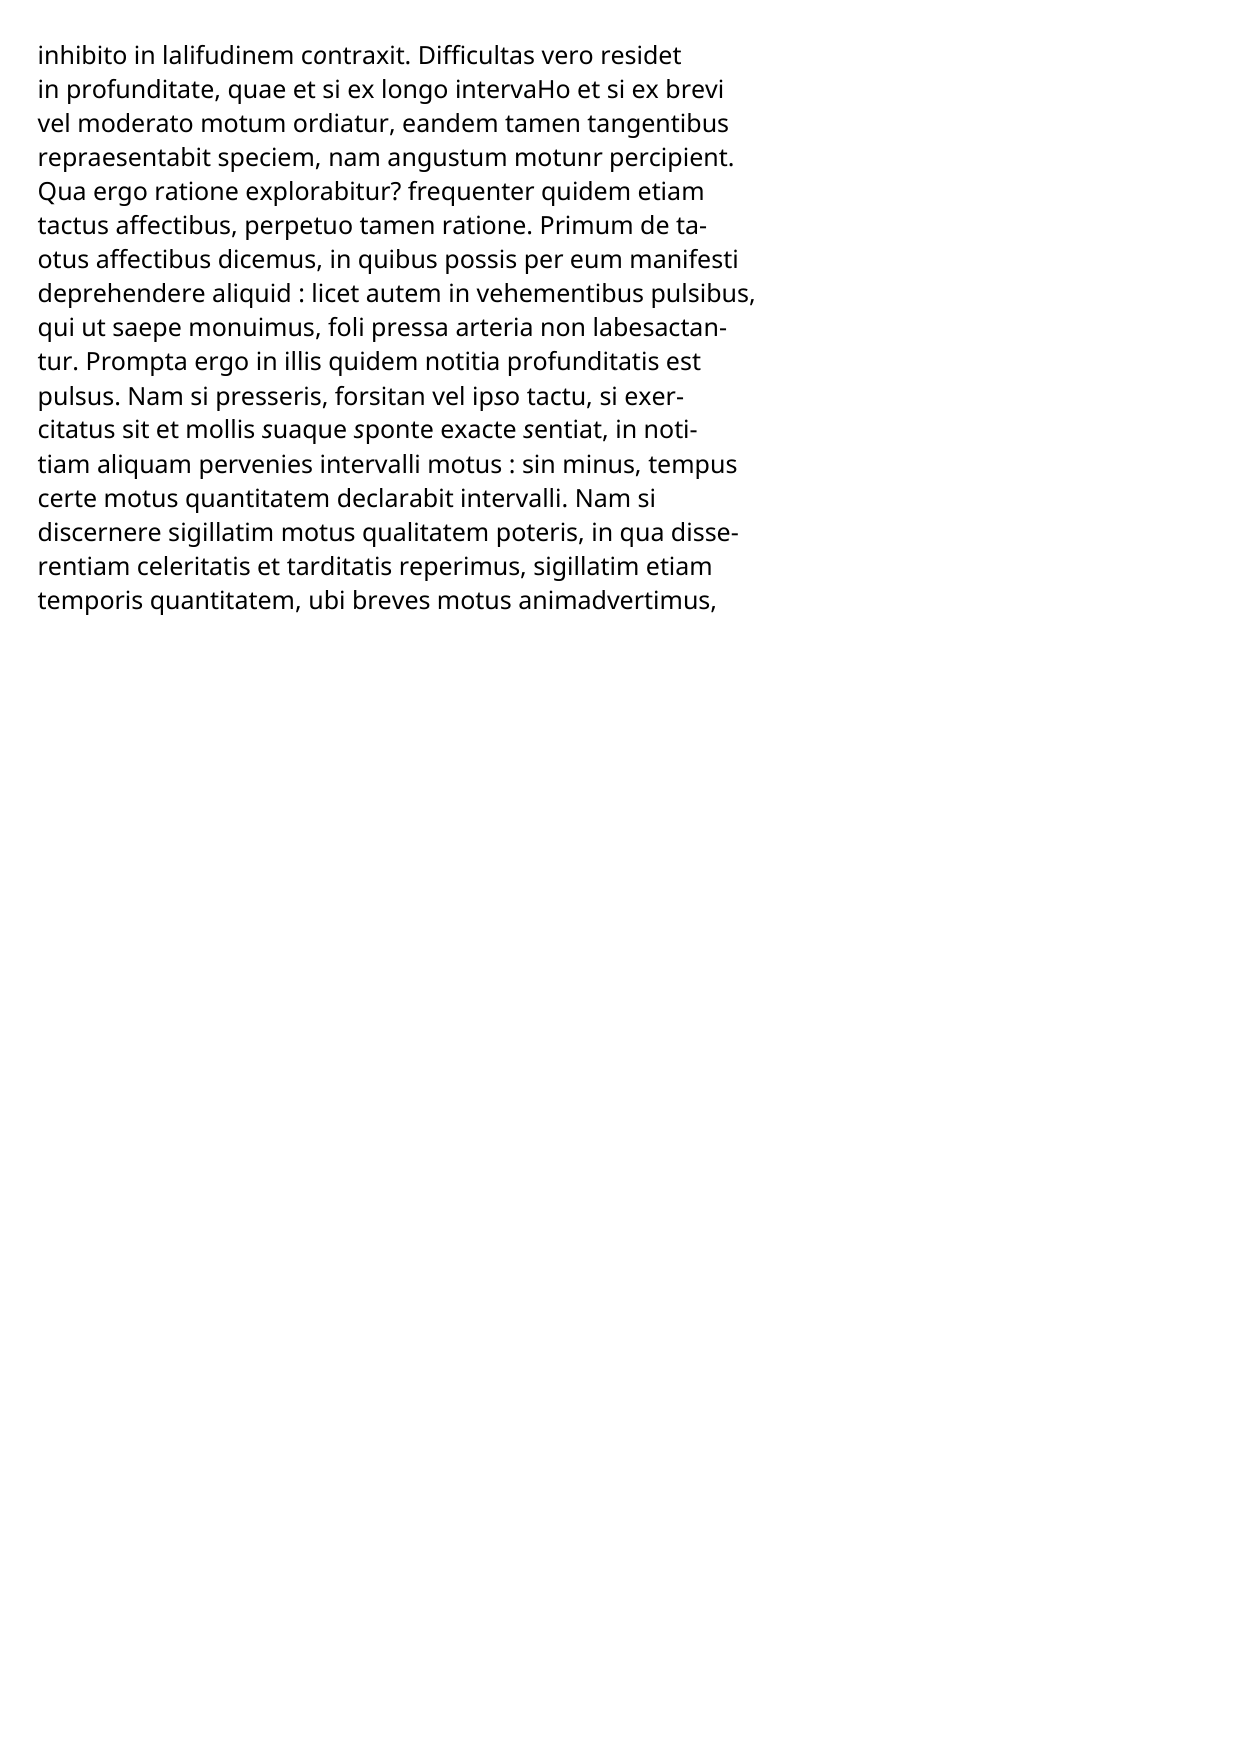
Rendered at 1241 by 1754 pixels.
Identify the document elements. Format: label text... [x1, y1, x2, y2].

text inhibito in lalifudinem contraxit. Difficultas vero residet in profunditate, quae et si ex longo intervaHo et si ex brevi vel moderato motum ordiatur, eandem tamen tangentibus repraesentabit speciem, nam angustum motunr percipient. Qua ergo ratione explorabitur? frequenter quidem etiam tactus affectibus, perpetuo tamen ratione. Primum de ta- otus affectibus dicemus, in quibus possis per eum manifesti deprehendere aliquid : licet autem in vehementibus pulsibus, qui ut saepe monuimus, foli pressa arteria non labesactan- tur. Prompta ergo in illis quidem notitia profunditatis est pulsus. Nam si presseris, forsitan vel ipso tactu, si exer- citatus sit et mollis suaque sponte exacte sentiat, in noti- tiam aliquam pervenies intervalli motus : sin minus, tempus certe motus quantitatem declarabit intervalli. Nam si discernere sigillatim motus qualitatem poteris, in qua disse- rentiam celeritatis et tarditatis reperimus, sigillatim etiam temporis quantitatem, ubi breves motus animadvertimus, [37, 37, 1203, 617]
